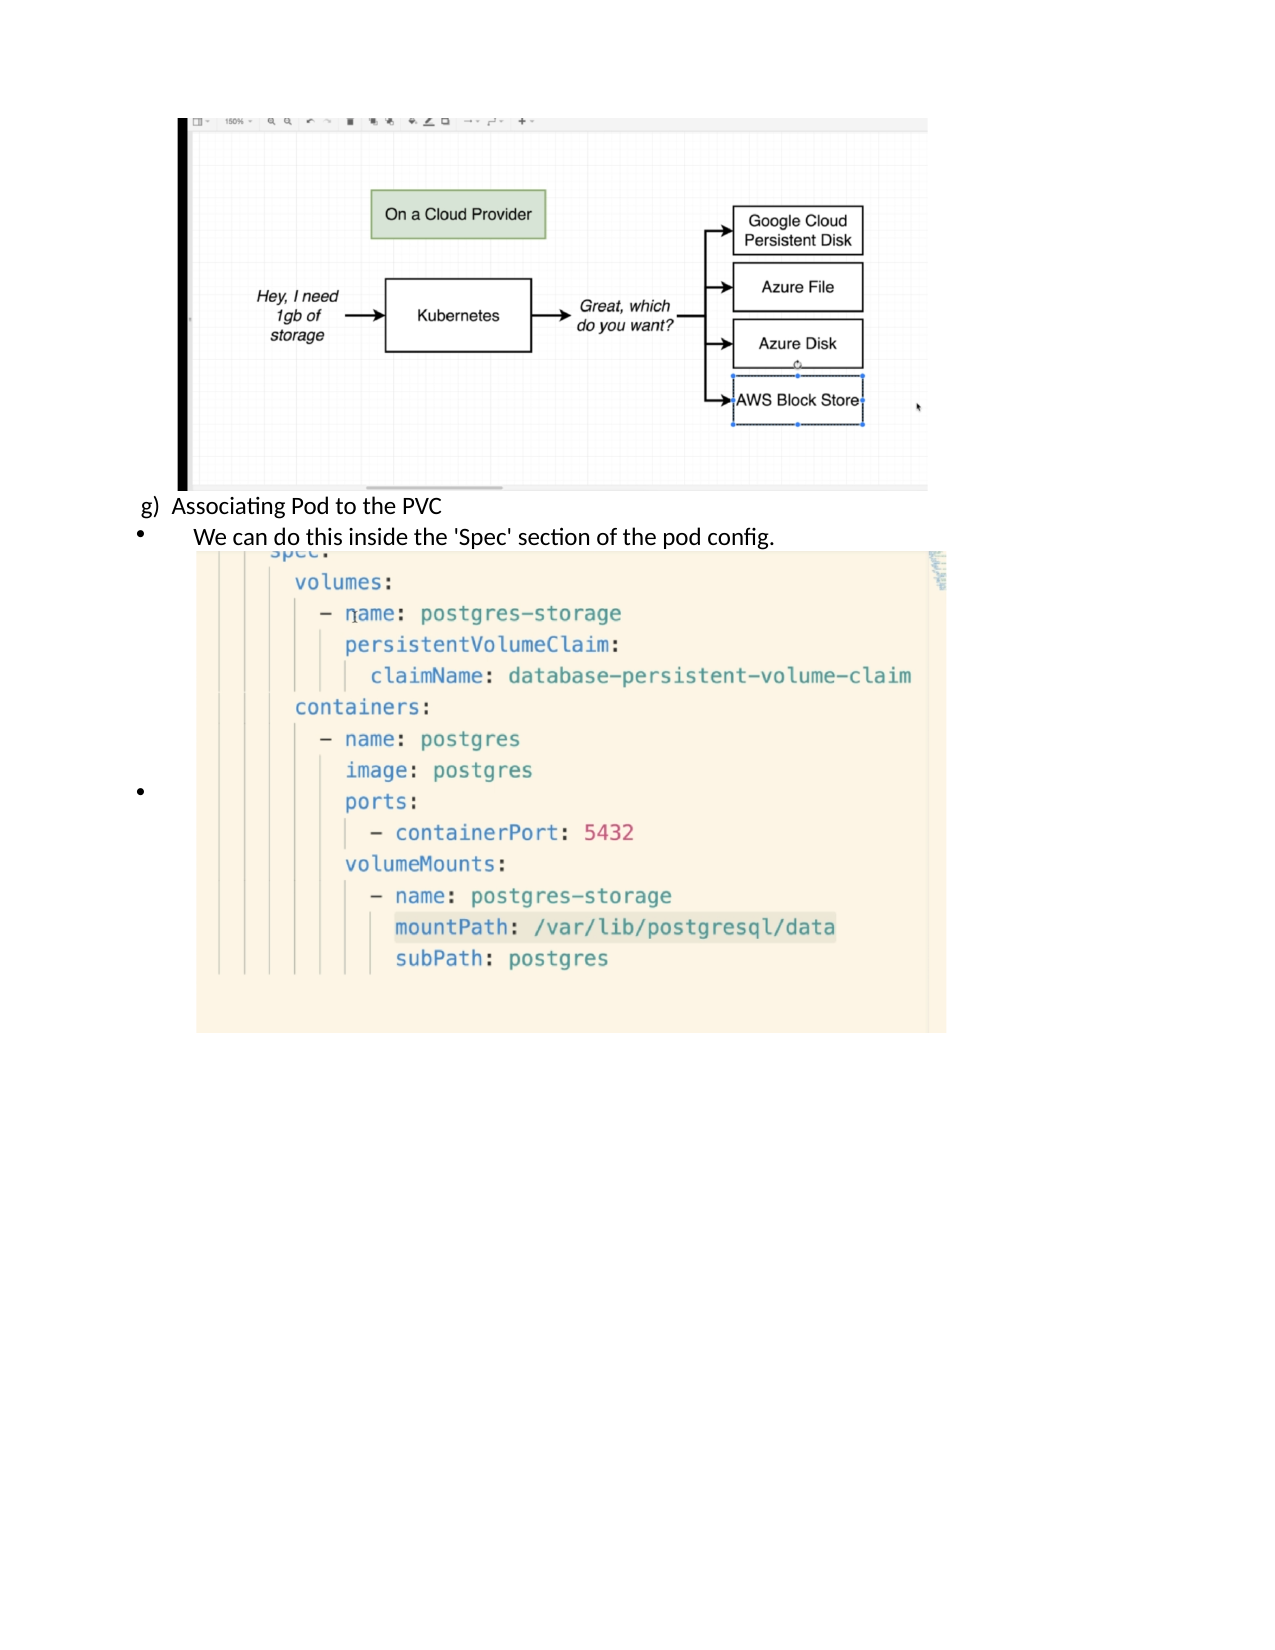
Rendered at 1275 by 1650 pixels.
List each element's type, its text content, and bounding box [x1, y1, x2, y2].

picture [196, 551, 947, 1033]
text g) Associating Pod to the PVC [118, 490, 1157, 521]
list We can do this inside the 'Spec' section of the pod config. [137, 521, 1157, 551]
picture [177, 118, 928, 491]
